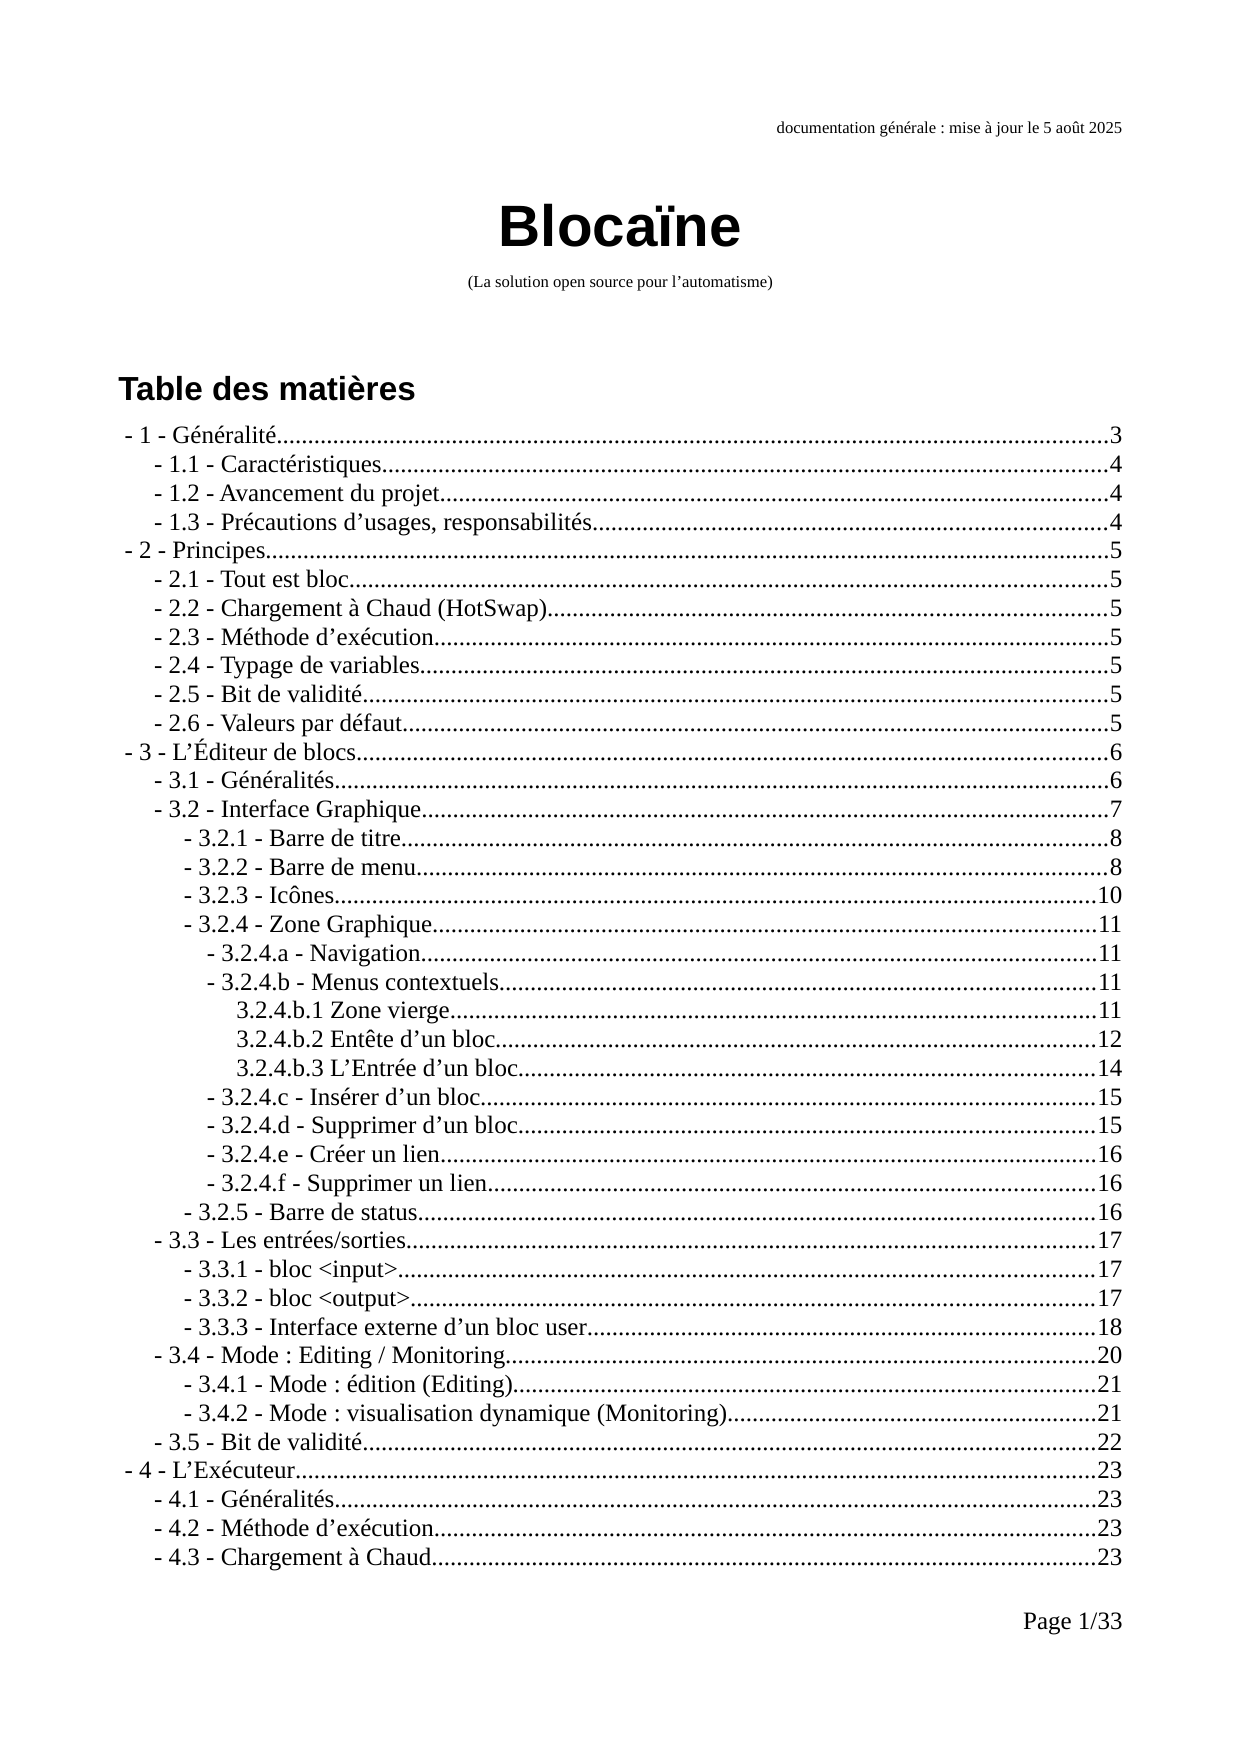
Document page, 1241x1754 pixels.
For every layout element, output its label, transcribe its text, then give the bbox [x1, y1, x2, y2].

text - 3.2.1 - Barre de titre 8 [177, 823, 1122, 852]
text - 3.2.4.c - Insérer d’un bloc 15 [207, 1082, 1122, 1110]
text - 3 - L’Éditeur de blocs 6 [118, 737, 1122, 765]
text - 1.2 - Avancement du projet 4 [148, 478, 1122, 507]
text - 2.2 - Chargement à Chaud (HotSwap) 5 [148, 593, 1122, 622]
text - 3.2.4.e - Créer un lien 16 [207, 1139, 1122, 1168]
text - 2.6 - Valeurs par défaut 5 [148, 708, 1122, 737]
text - 1.1 - Caractéristiques 4 [148, 449, 1122, 478]
text - 4.1 - Généralités 23 [148, 1484, 1122, 1513]
title Blocaïne [118, 192, 1122, 259]
text 3.2.4.b.1 Zone vierge 11 [236, 995, 1122, 1024]
text - 3.2.5 - Barre de status 16 [177, 1197, 1122, 1225]
text - 1 - Généralité 3 [118, 420, 1122, 449]
text - 3.2.4.f - Supprimer un lien 16 [207, 1168, 1122, 1197]
text - 1.3 - Précautions d’usages, responsabilités 4 [148, 507, 1122, 535]
text - 3.3.2 - bloc <output> 17 [177, 1283, 1122, 1312]
text - 3.4.2 - Mode : visualisation dynamique (Monitoring) 21 [177, 1398, 1122, 1427]
text - 2.3 - Méthode d’exécution 5 [148, 622, 1122, 650]
text - 2 - Principes 5 [118, 535, 1122, 564]
text - 3.3.3 - Interface externe d’un bloc user 18 [177, 1312, 1122, 1340]
text - 3.4 - Mode : Editing / Monitoring 20 [148, 1340, 1122, 1369]
text (La solution open source pour l’automatisme) [118, 271, 1122, 291]
text - 2.5 - Bit de validité 5 [148, 679, 1122, 708]
text - 3.2.4.b - Menus contextuels 11 [207, 967, 1122, 995]
text - 4.3 - Chargement à Chaud 23 [148, 1542, 1122, 1570]
text - 2.4 - Typage de variables 5 [148, 650, 1122, 679]
text - 3.4.1 - Mode : édition (Editing) 21 [177, 1369, 1122, 1398]
text - 3.2.4 - Zone Graphique 11 [177, 909, 1122, 938]
text - 3.5 - Bit de validité 22 [148, 1427, 1122, 1455]
text - 3.2 - Interface Graphique 7 [148, 794, 1122, 823]
text - 3.3 - Les entrées/sorties 17 [148, 1225, 1122, 1254]
text - 3.2.4.a - Navigation 11 [207, 938, 1122, 967]
text - 3.1 - Généralités 6 [148, 765, 1122, 794]
text - 2.1 - Tout est bloc 5 [148, 564, 1122, 593]
subtitle Table des matières [118, 369, 1122, 408]
text - 4.2 - Méthode d’exécution 23 [148, 1513, 1122, 1542]
text 3.2.4.b.2 Entête d’un bloc 12 [236, 1024, 1122, 1053]
text - 3.3.1 - bloc <input> 17 [177, 1254, 1122, 1283]
text - 3.2.2 - Barre de menu 8 [177, 852, 1122, 880]
text - 3.2.3 - Icônes 10 [177, 880, 1122, 909]
text 3.2.4.b.3 L’Entrée d’un bloc 14 [236, 1053, 1122, 1082]
text - 3.2.4.d - Supprimer d’un bloc 15 [207, 1110, 1122, 1139]
text - 4 - L’Exécuteur 23 [118, 1455, 1122, 1484]
